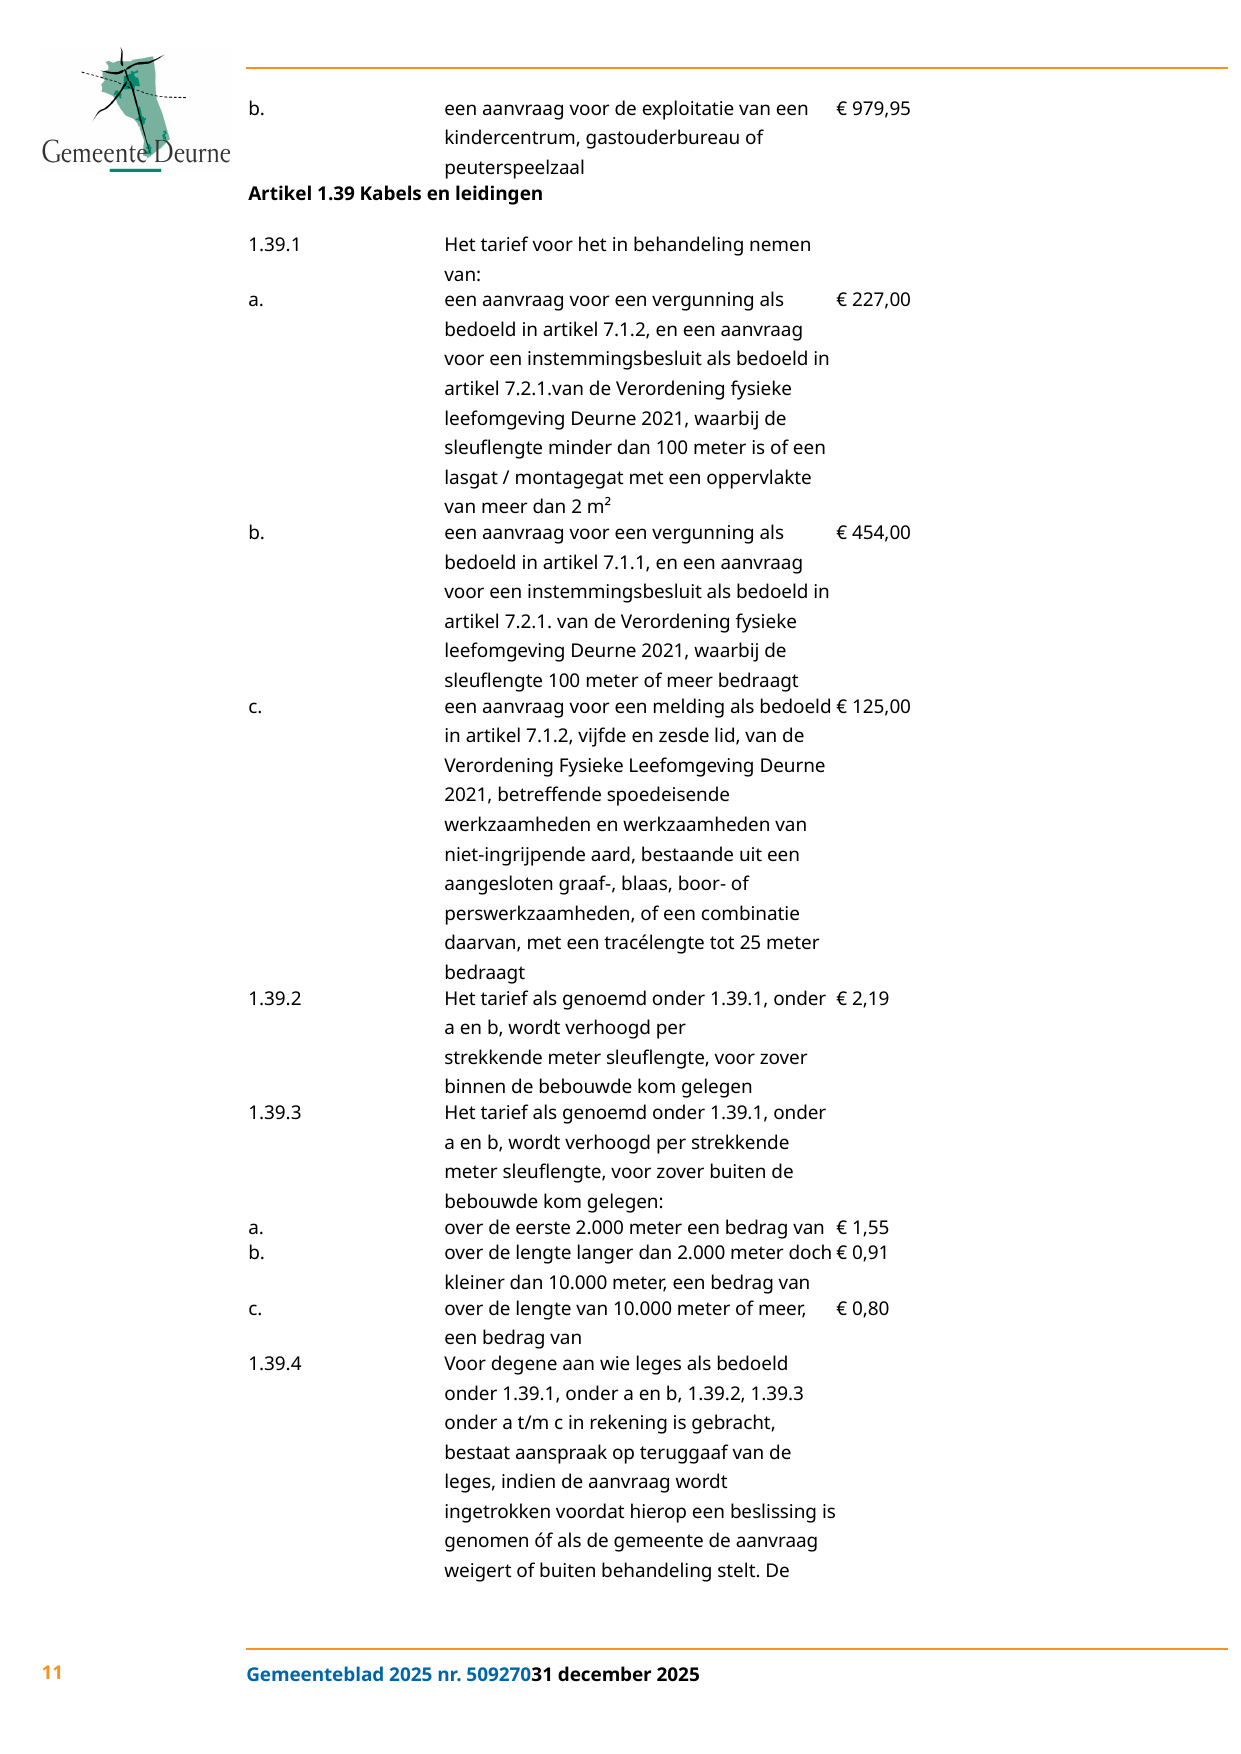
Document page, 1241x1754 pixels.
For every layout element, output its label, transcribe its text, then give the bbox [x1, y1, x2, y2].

table_cell € 0,91 [836, 1240, 1152, 1295]
table_cell over de eerste 2.000 meter een bedrag van [444, 1214, 836, 1239]
table_cell 1.39.3 [248, 1099, 444, 1214]
table_cell a. [248, 286, 444, 519]
table_cell € 227,00 [836, 286, 1152, 519]
table_cell b. [248, 519, 444, 693]
table_cell € 0,80 [836, 1295, 1152, 1350]
table_cell 1.39.4 [248, 1350, 444, 1583]
table_cell 1.39.2 [248, 985, 444, 1099]
table_cell Het tarief als genoemd onder 1.39.1, onder a en b, wordt verhoogd per strekkende meter sleuflengte, voor zover buiten de bebouwde kom gelegen: [444, 1099, 836, 1214]
table_cell € 125,00 [836, 693, 1152, 985]
table_cell Artikel 1.39 Kabels en leidingen [248, 180, 1152, 205]
table_cell [248, 205, 444, 231]
table_cell een aanvraag voor een melding als bedoeld in artikel 7.1.2, vijfde en zesde lid, van de Verordening Fysieke Leefomgeving Deurne 2021, betreffende spoedeisende werkzaamheden en werkzaamheden van niet-ingrijpende aard, bestaande uit een aangesloten graaf-, blaas, boor- of perswerkzaamheden, of een combinatie daarvan, met een tracélengte tot 25 meter bedraagt [444, 693, 836, 985]
table_cell een aanvraag voor de exploitatie van een kindercentrum, gastouderbureau of peuterspeelzaal [444, 95, 836, 180]
table_cell Voor degene aan wie leges als bedoeld onder 1.39.1, onder a en b, 1.39.2, 1.39.3 onder a t/m c in rekening is gebracht, bestaat aanspraak op teruggaaf van de leges, indien de aanvraag wordt ingetrokken voordat hierop een beslissing is genomen óf als de gemeente de aanvraag weigert of buiten behandeling stelt. De [444, 1350, 836, 1583]
table_cell [836, 205, 1152, 231]
table_cell Het tarief als genoemd onder 1.39.1, onder a en b, wordt verhoogd per strekkende meter sleuflengte, voor zover binnen de bebouwde kom gelegen [444, 985, 836, 1099]
table_cell over de lengte van 10.000 meter of meer, een bedrag van [444, 1295, 836, 1350]
table_cell een aanvraag voor een vergunning als bedoeld in artikel 7.1.1, en een aanvraag voor een instemmingsbesluit als bedoeld in artikel 7.2.1. van de Verordening fysieke leefomgeving Deurne 2021, waarbij de sleuflengte 100 meter of meer bedraagt [444, 519, 836, 693]
table_cell over de lengte langer dan 2.000 meter doch kleiner dan 10.000 meter, een bedrag van [444, 1240, 836, 1295]
table_cell b. [248, 1240, 444, 1295]
table_cell € 454,00 [836, 519, 1152, 693]
table_cell c. [248, 1295, 444, 1350]
table_cell a. [248, 1214, 444, 1239]
table_cell € 979,95 [836, 95, 1152, 180]
table_cell [836, 231, 1152, 286]
picture [41, 47, 231, 172]
table_cell b. [248, 95, 444, 180]
table_cell c. [248, 693, 444, 985]
table_cell een aanvraag voor een vergunning als bedoeld in artikel 7.1.2, en een aanvraag voor een instemmingsbesluit als bedoeld in artikel 7.2.1.van de Verordening fysieke leefomgeving Deurne 2021, waarbij de sleuflengte minder dan 100 meter is of een lasgat / montagegat met een oppervlakte van meer dan 2 m² [444, 286, 836, 519]
table_cell € 1,55 [836, 1214, 1152, 1239]
table_cell [836, 1350, 1152, 1583]
table_cell [444, 205, 836, 231]
table_cell Het tarief voor het in behandeling nemen van: [444, 231, 836, 286]
table_cell [836, 1099, 1152, 1214]
table_cell € 2,19 [836, 985, 1152, 1099]
table_cell 1.39.1 [248, 231, 444, 286]
